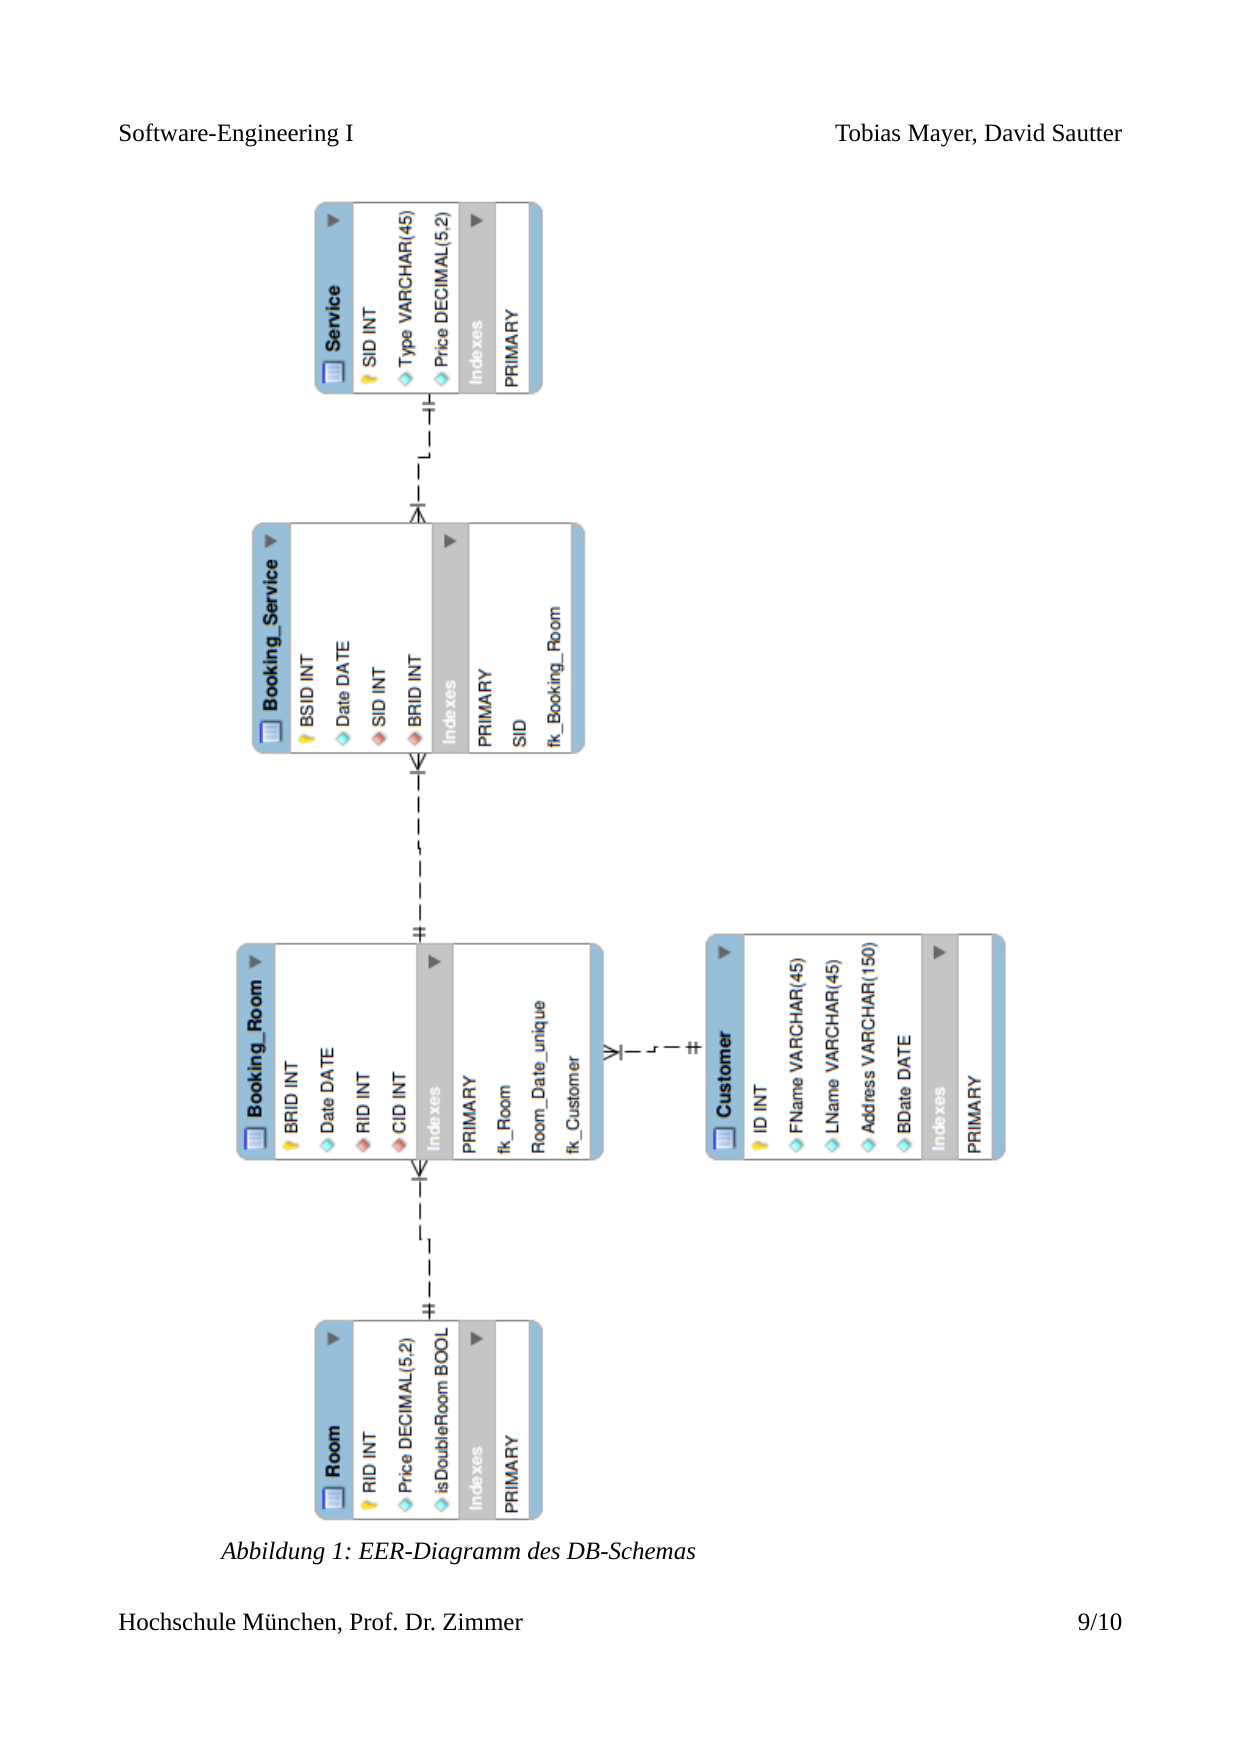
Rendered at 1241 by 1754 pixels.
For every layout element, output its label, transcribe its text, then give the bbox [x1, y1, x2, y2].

picture [221, 188, 1020, 1536]
text Abbildung 1: EER-Diagramm des DB-Schemas [221, 1536, 1019, 1564]
